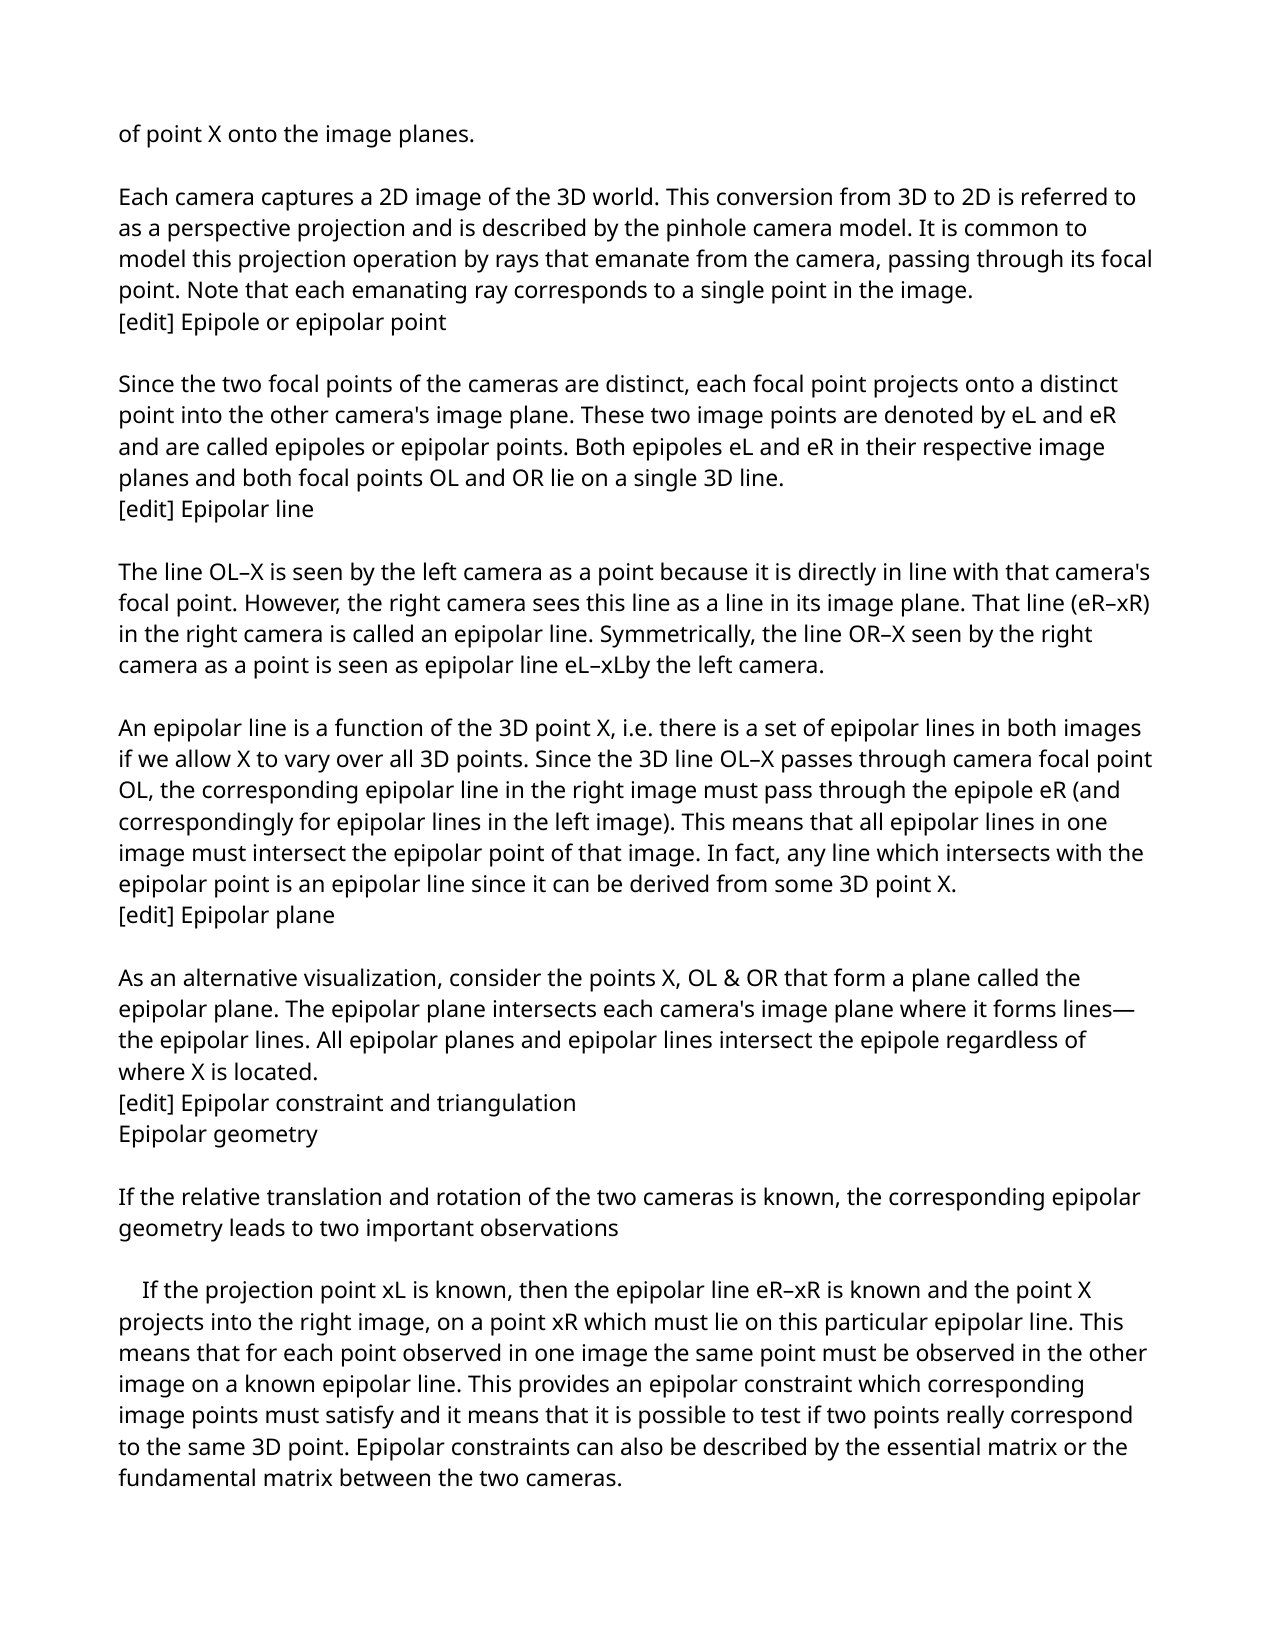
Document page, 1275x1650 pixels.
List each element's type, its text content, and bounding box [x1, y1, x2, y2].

text An epipolar line is a function of the 3D point X, i.e. there is a set of epipolar lines in both images if we allow X to vary over all 3D points. Since the 3D line OL–X passes through camera focal point OL, the corresponding epipolar line in the right image must pass through the epipole eR (and correspondingly for epipolar lines in the left image). This means that all epipolar lines in one image must intersect the epipolar point of that image. In fact, any line which intersects with the epipolar point is an epipolar line since it can be derived from some 3D point X. [118, 712, 1157, 899]
text of point X onto the image planes. [118, 118, 1157, 149]
text As an alternative visualization, consider the points X, OL & OR that form a plane called the epipolar plane. The epipolar plane intersects each camera's image plane where it forms lines—the epipolar lines. All epipolar planes and epipolar lines intersect the epipole regardless of where X is located. [118, 962, 1157, 1087]
text The line OL–X is seen by the left camera as a point because it is directly in line with that camera's focal point. However, the right camera sees this line as a line in its image plane. That line (eR–xR) in the right camera is called an epipolar line. Symmetrically, the line OR–X seen by the right camera as a point is seen as epipolar line eL–xLby the left camera. [118, 556, 1157, 681]
text [edit] Epipolar plane [118, 899, 1157, 931]
text Epipolar geometry [118, 1118, 1157, 1149]
text If the projection point xL is known, then the epipolar line eR–xR is known and the point X projects into the right image, on a point xR which must lie on this particular epipolar line. This means that for each point observed in one image the same point must be observed in the other image on a known epipolar line. This provides an epipolar constraint which corresponding image points must satisfy and it means that it is possible to test if two points really correspond to the same 3D point. Epipolar constraints can also be described by the essential matrix or the fundamental matrix between the two cameras. [118, 1274, 1157, 1493]
text [edit] Epipolar line [118, 493, 1157, 524]
text If the relative translation and rotation of the two cameras is known, the corresponding epipolar geometry leads to two important observations [118, 1181, 1157, 1243]
text Since the two focal points of the cameras are distinct, each focal point projects onto a distinct point into the other camera's image plane. These two image points are denoted by eL and eR and are called epipoles or epipolar points. Both epipoles eL and eR in their respective image planes and both focal points OL and OR lie on a single 3D line. [118, 368, 1157, 493]
text Each camera captures a 2D image of the 3D world. This conversion from 3D to 2D is referred to as a perspective projection and is described by the pinhole camera model. It is common to model this projection operation by rays that emanate from the camera, passing through its focal point. Note that each emanating ray corresponds to a single point in the image. [118, 181, 1157, 306]
text [edit] Epipolar constraint and triangulation [118, 1087, 1157, 1118]
text [edit] Epipole or epipolar point [118, 306, 1157, 337]
